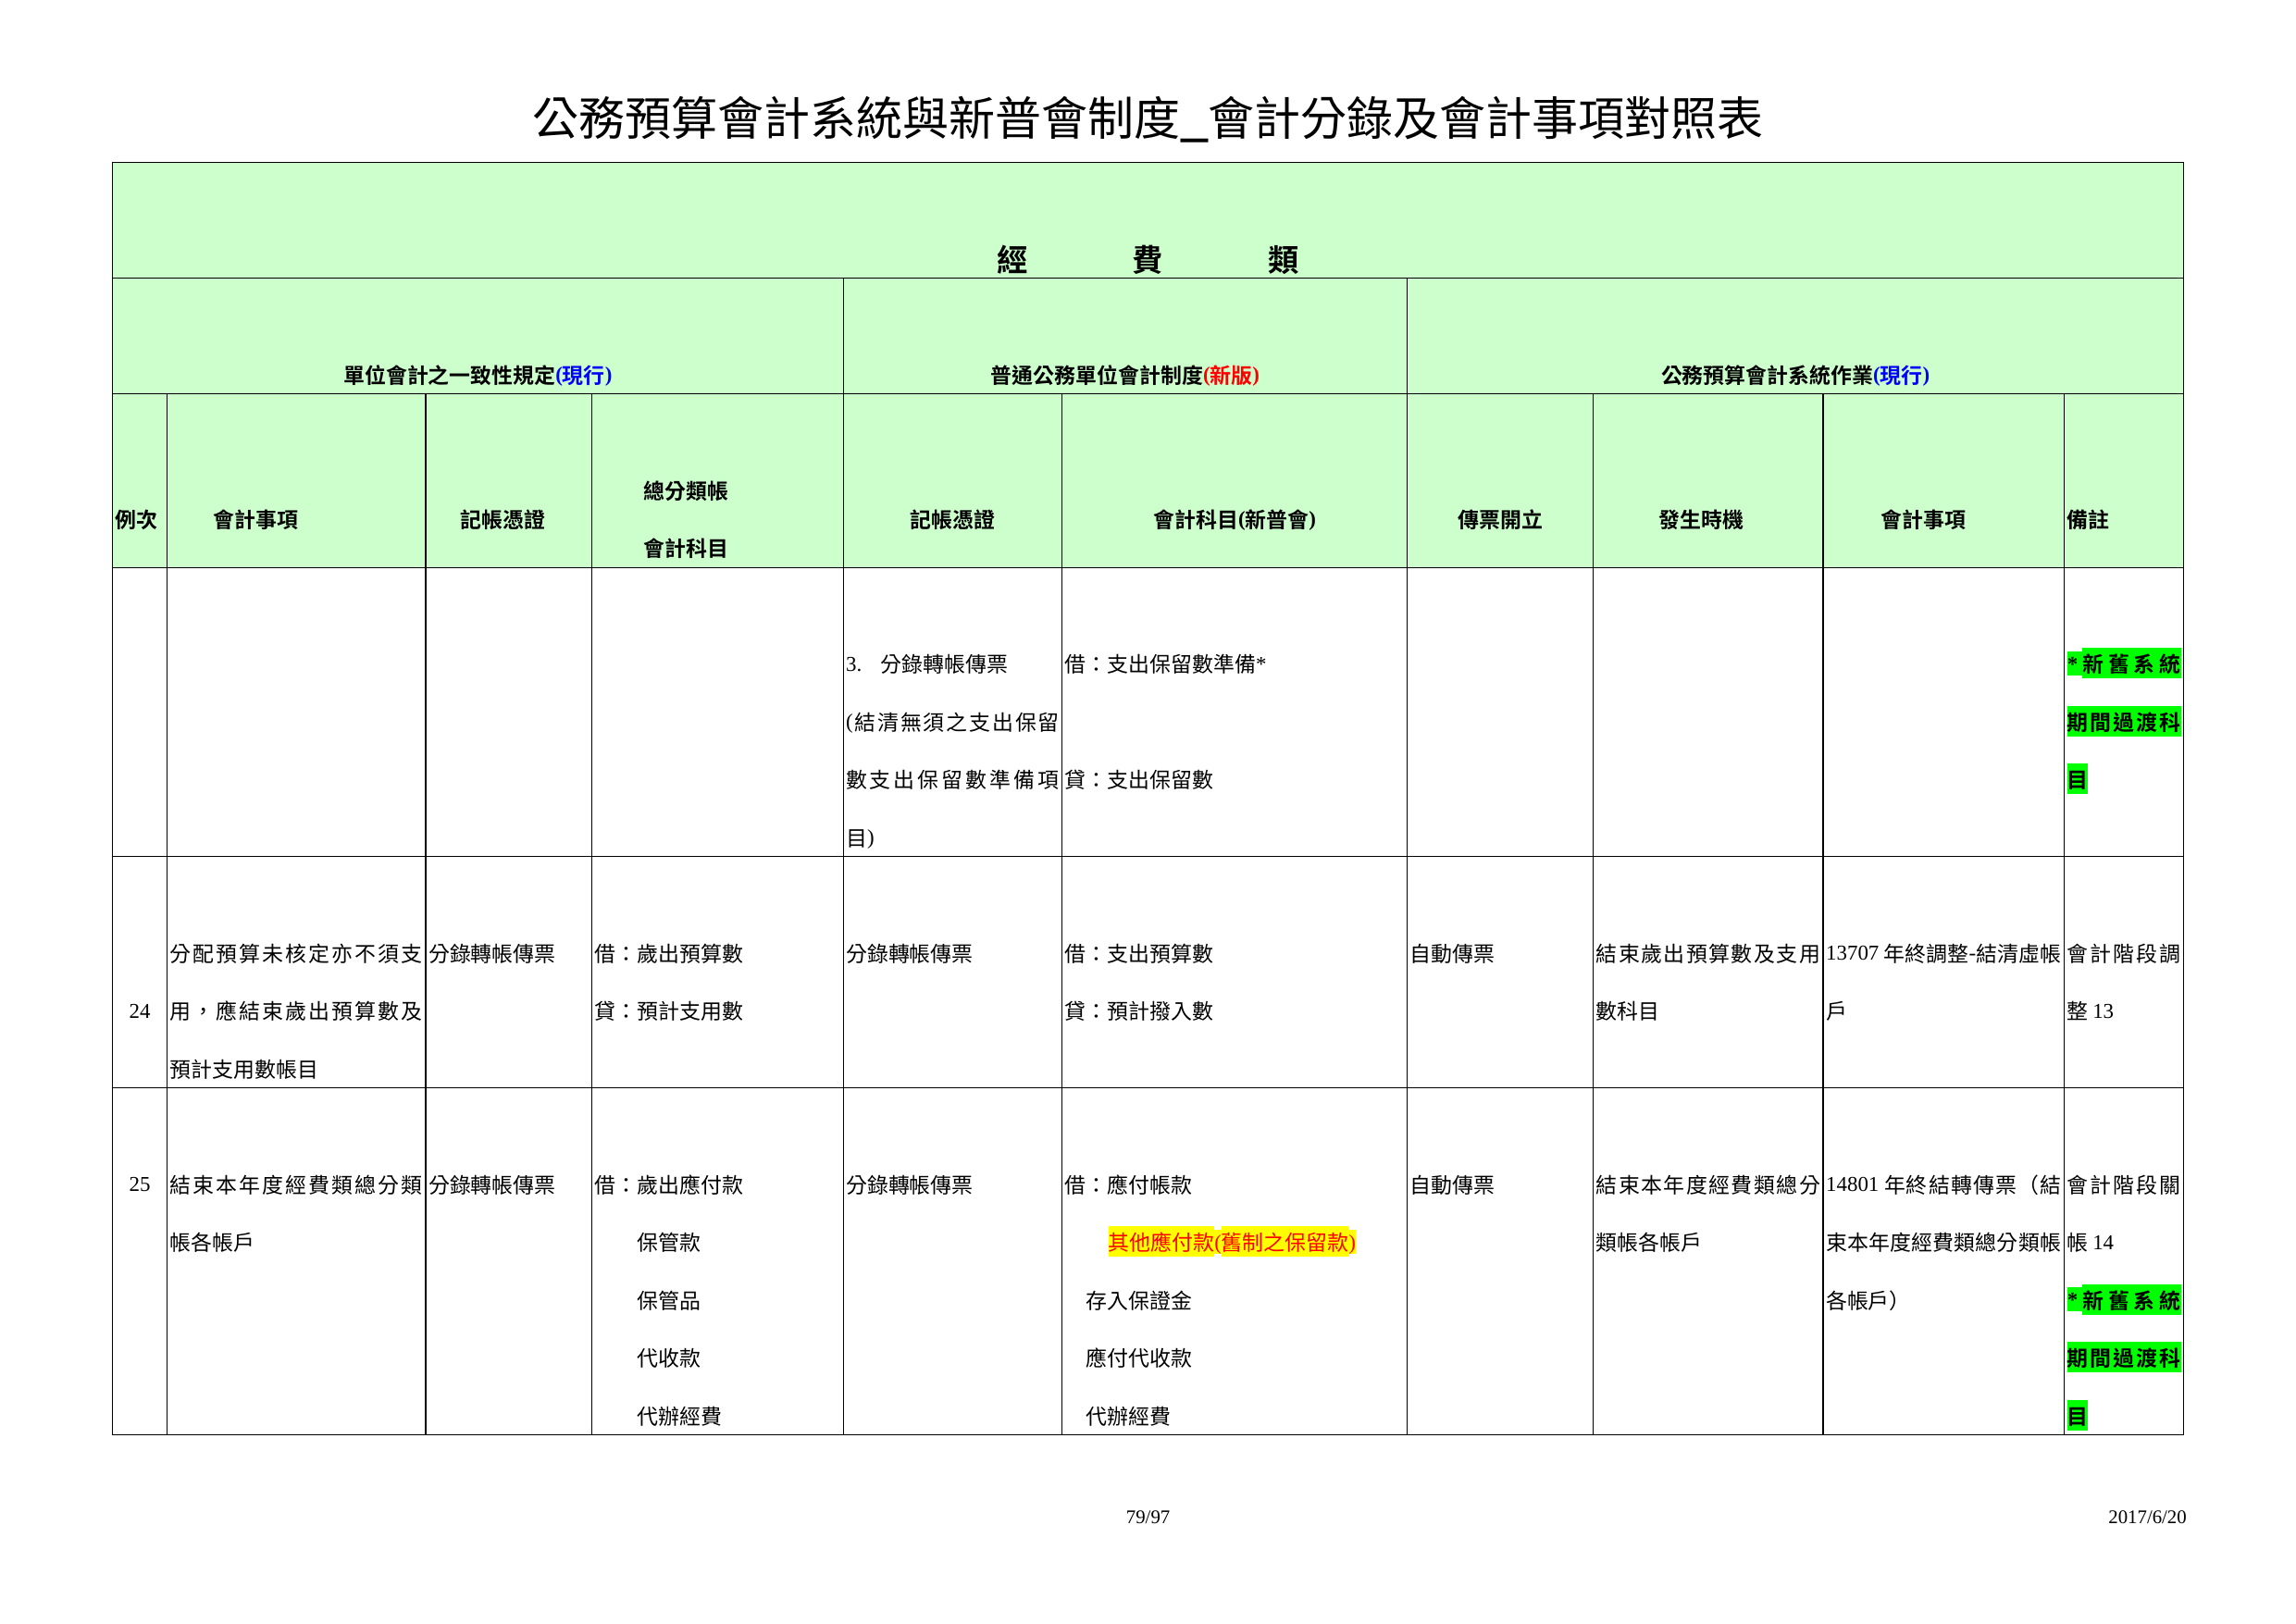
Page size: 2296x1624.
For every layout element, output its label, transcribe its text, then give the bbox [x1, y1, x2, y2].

table_cell 公務預算會計系統作業(現行) [1408, 279, 2183, 393]
table_cell 例次 [113, 394, 167, 567]
table_cell [1824, 568, 2064, 856]
table_cell 14801年終結轉傳票（結束本年度經費類總分類帳各帳戶） [1824, 1088, 2064, 1434]
table_cell *新舊系統期間過渡科目 [2065, 568, 2183, 856]
table_cell 13707年終調整-結清虛帳戶 [1824, 857, 2064, 1087]
table_cell 會計階段調整13 [2065, 857, 2183, 1087]
table_cell 借：歲出預算數 貸：預計支用數 [592, 857, 843, 1087]
table_cell [168, 568, 425, 856]
table_cell 24 [113, 857, 167, 1087]
table_cell 分錄轉帳傳票 [427, 857, 591, 1087]
table_cell 會計科目(新普會) [1062, 394, 1407, 567]
table_cell 借：支出預算數 貸：預計撥入數 [1062, 857, 1407, 1087]
table_header 經 費 類 [113, 163, 2183, 278]
table_cell 總分類帳 會計科目 [592, 394, 843, 567]
table_cell 記帳憑證 [427, 394, 591, 567]
table_cell 借：歲出應付款 保管款 保管品 代收款 代辦經費 [592, 1088, 843, 1434]
table_cell 自動傳票 [1408, 857, 1593, 1087]
table_cell 借：支出保留數準備* 貸：支出保留數 [1062, 568, 1407, 856]
table_cell 普通公務單位會計制度(新版) [844, 279, 1407, 393]
table_cell [1594, 568, 1822, 856]
table_cell 會計階段關帳14 *新舊系統期間過渡科目 [2065, 1088, 2183, 1434]
table_cell 分配預算未核定亦不須支用，應結束歲出預算數及預計支用數帳目 [168, 857, 425, 1087]
table_cell 分錄轉帳傳票 (結清無須之支出保留數支出保留數準備項目) [844, 568, 1061, 856]
table_cell 會計事項 [1824, 394, 2064, 567]
table_cell [113, 568, 167, 856]
table_cell 結束本年度經費類總分類帳各帳戶 [1594, 1088, 1822, 1434]
table_cell [1408, 568, 1593, 856]
table_cell 自動傳票 [1408, 1088, 1593, 1434]
table_cell [427, 568, 591, 856]
table_cell [592, 568, 843, 856]
table_cell 25 [113, 1088, 167, 1434]
table_cell 分錄轉帳傳票 [844, 1088, 1061, 1434]
table_cell 分錄轉帳傳票 [844, 857, 1061, 1087]
table_cell 單位會計之一致性規定(現行) [113, 279, 843, 393]
table_cell 記帳憑證 [844, 394, 1061, 567]
table_cell 借：應付帳款 其他應付款(舊制之保留款) 存入保證金 應付代收款 代辦經費 [1062, 1088, 1407, 1434]
table_cell 備註 [2065, 394, 2183, 567]
table_cell 傳票開立 [1408, 394, 1593, 567]
table_cell 結束歲出預算數及支用數科目 [1594, 857, 1822, 1087]
table_cell 發生時機 [1594, 394, 1822, 567]
table_cell 分錄轉帳傳票 [427, 1088, 591, 1434]
table_cell 會計事項 [168, 394, 425, 567]
table_cell 結束本年度經費類總分類帳各帳戶 [168, 1088, 425, 1434]
